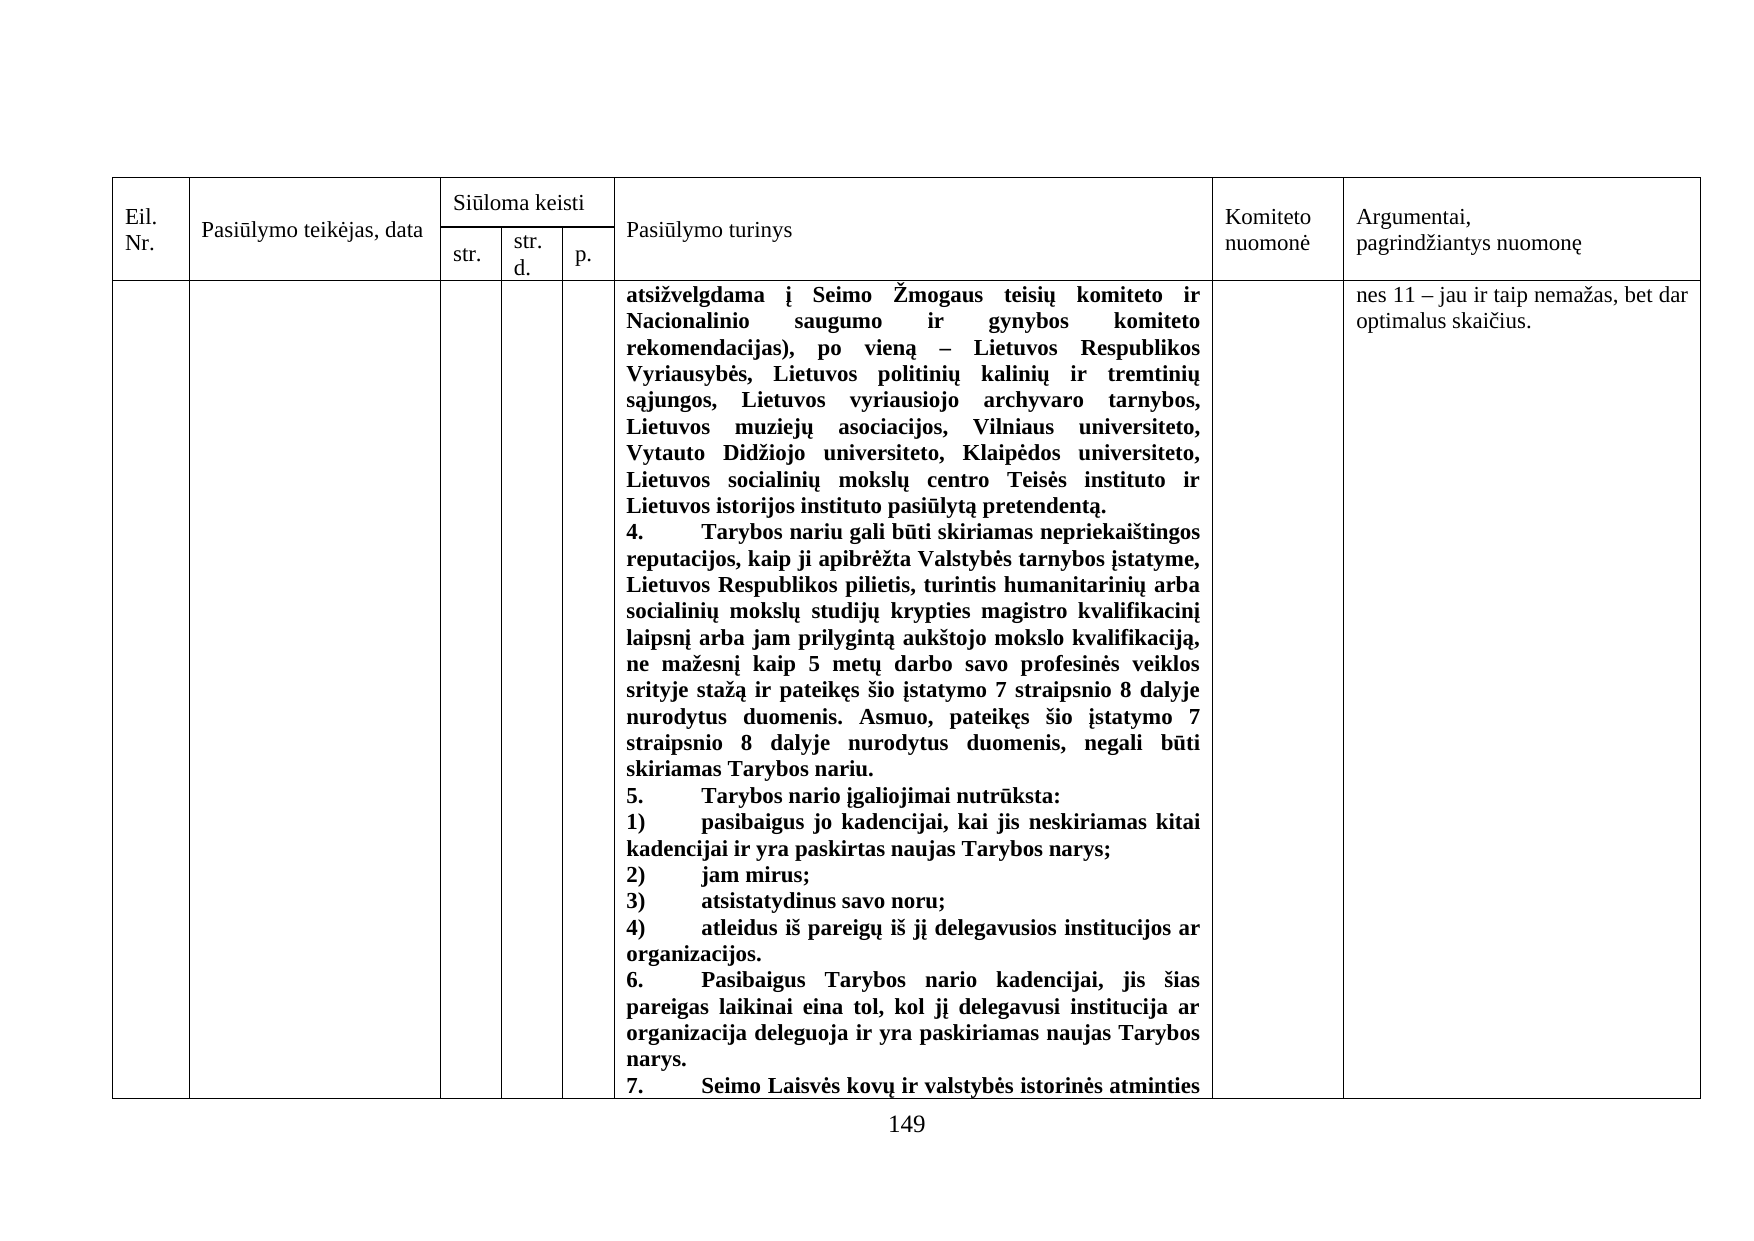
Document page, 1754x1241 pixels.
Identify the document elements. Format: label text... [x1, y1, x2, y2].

table_header Komiteto nuomonė [1213, 178, 1343, 280]
table_cell p. [563, 228, 614, 280]
table_cell [113, 281, 189, 1098]
table_cell [563, 281, 614, 1098]
table_cell 1-8 [502, 281, 562, 1098]
table_header Argumentai, pagrindžiantys nuomonę [1344, 178, 1700, 280]
table_header Pasiūlymo teikėjas, data [190, 178, 440, 280]
table_cell atsižvelgdama į Seimo Žmogaus teisių komiteto ir Nacionalinio saugumo ir gynybos komiteto rekomendacijas), po vieną – Lietuvos Respublikos Vyriausybės, Lietuvos politinių kalinių ir tremtinių sąjungos, Lietuvos vyriausiojo archyvaro tarnybos, Lietuvos muziejų asociacijos, Vilniaus universiteto, Vytauto Didžiojo universiteto, Klaipėdos universiteto, Lietuvos socialinių mokslų centro Teisės instituto ir Lietuvos istorijos instituto pasiūlytą pretendentą. 4. Tarybos nariu gali būti skiriamas nepriekaištingos reputacijos, kaip ji apibrėžta Valstybės tarnybos įstatyme, Lietuvos Respublikos pilietis, turintis humanitarinių arba socialinių mokslų studijų krypties magistro kvalifikacinį laipsnį arba jam prilygintą aukštojo mokslo kvalifikaciją, ne mažesnį kaip 5 metų darbo savo profesinės veiklos srityje stažą ir pateikęs šio įstatymo 7 straipsnio 8 dalyje nurodytus duomenis. Asmuo, pateikęs šio įstatymo 7 straipsnio 8 dalyje nurodytus duomenis, negali būti skiriamas Tarybos nariu. 5. Tarybos nario įgaliojimai nutrūksta: 1) pasibaigus jo kadencijai, kai jis neskiriamas kitai kadencijai ir yra paskirtas naujas Tarybos narys; 2) jam mirus; 3) atsistatydinus savo noru; 4) atleidus iš pareigų iš jį delegavusios institucijos ar organizacijos. 6. Pasibaigus Tarybos nario kadencijai, jis šias pareigas laikinai eina tol, kol jį delegavusi institucija ar organizacija deleguoja ir yra paskiriamas naujas Tarybos narys. 7. Seimo Laisvės kovų ir valstybės istorinės atminties [615, 281, 1212, 1098]
table_cell [441, 281, 501, 1098]
table_cell [190, 281, 440, 1098]
table_header Pasiūlymo turinys [615, 178, 1212, 280]
table_cell [1213, 281, 1343, 1098]
table_cell nes 11 – jau ir taip nemažas, bet dar optimalus skaičius. [1344, 281, 1700, 1098]
table_header Siūloma keisti [441, 178, 614, 226]
table_cell str. d. [502, 228, 562, 280]
table_header Eil. Nr. [113, 178, 189, 280]
table_cell str. [441, 228, 501, 280]
